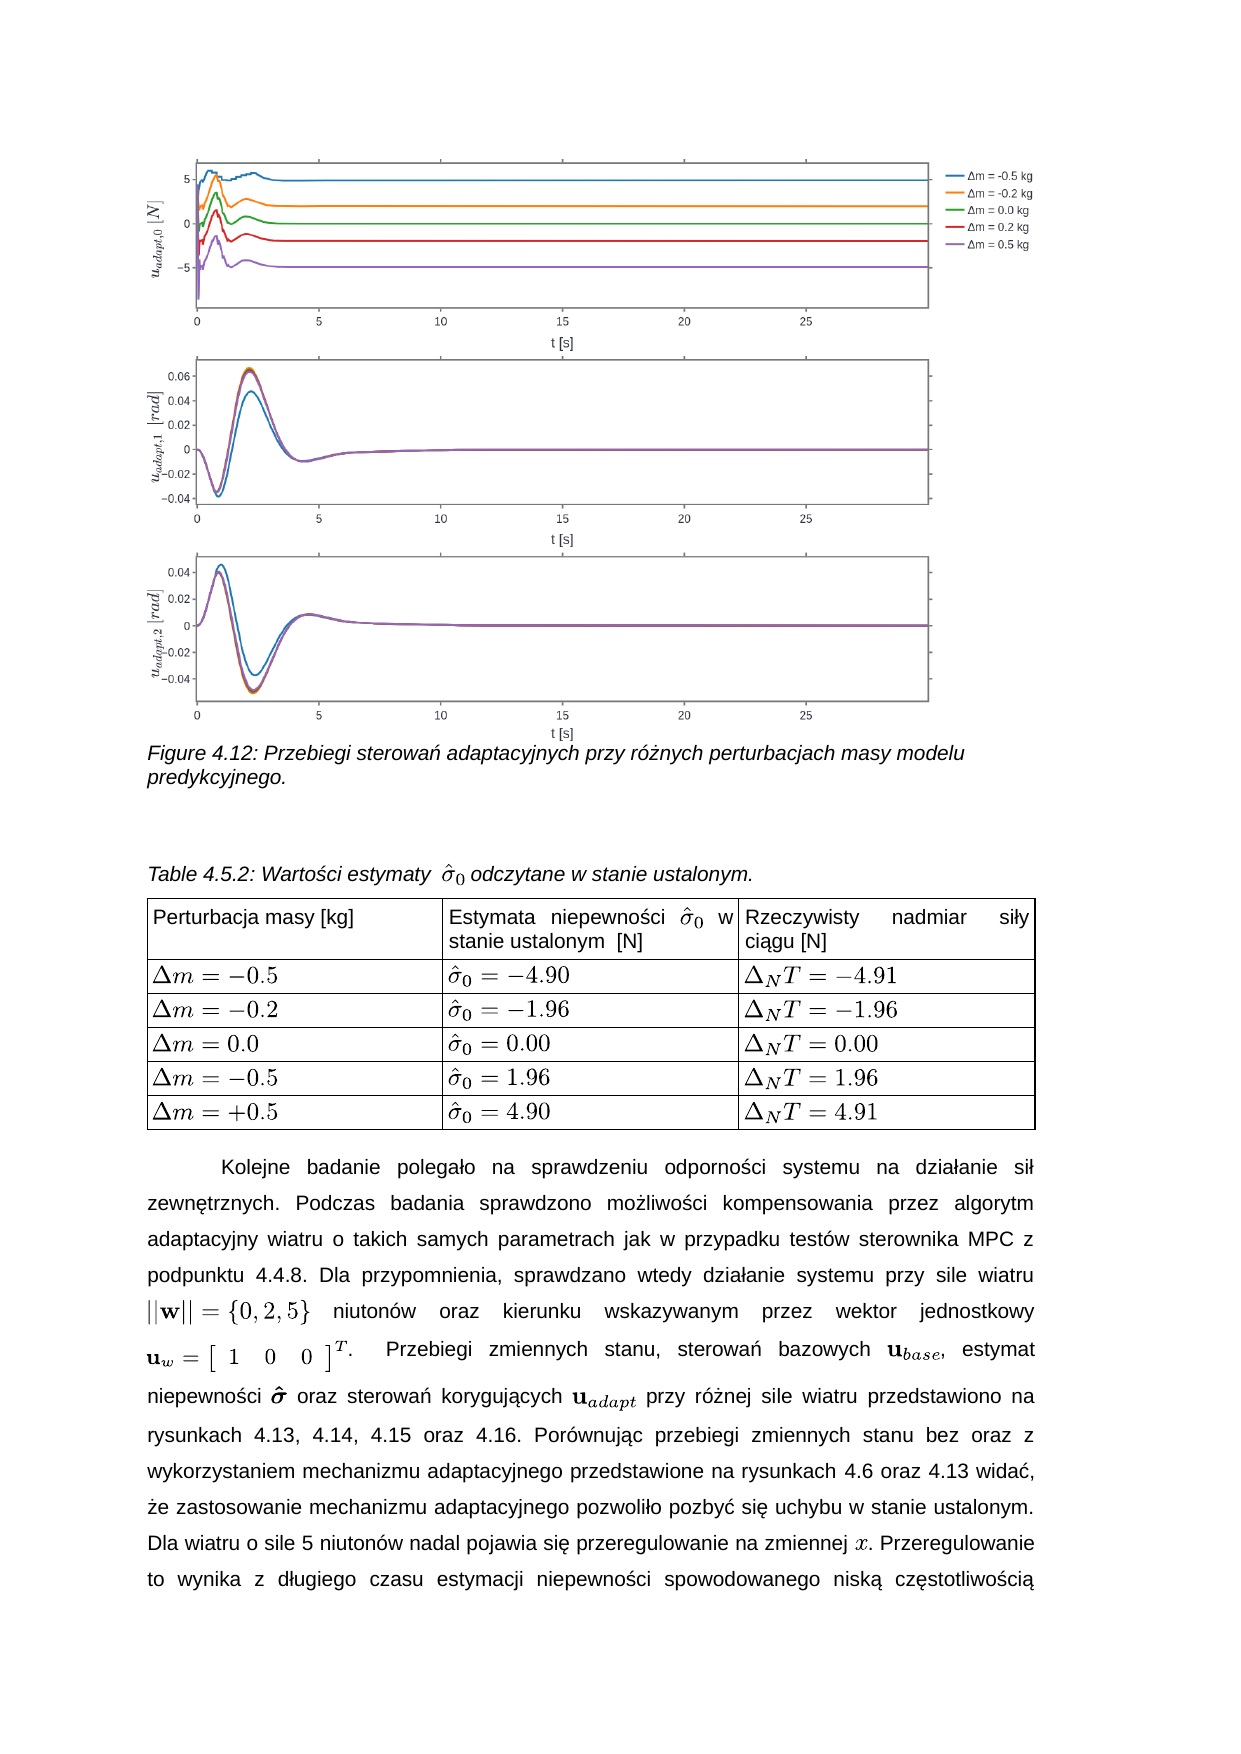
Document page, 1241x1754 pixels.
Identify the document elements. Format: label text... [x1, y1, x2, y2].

table_cell [739, 1096, 1034, 1129]
table_cell [739, 960, 1034, 993]
table_cell [739, 1062, 1034, 1095]
table_cell [443, 994, 738, 1027]
table_cell [148, 994, 442, 1027]
picture [147, 159, 1035, 741]
table_header Perturbacja masy [kg] [148, 899, 442, 959]
text Figure 4.12: Przebiegi sterowań adaptacyjnych przy różnych perturbacjach masy modelu predykcyjnego. [147, 741, 1035, 789]
table_header Estymata niepewności w stanie ustalonym [N] [443, 899, 738, 959]
table_cell [443, 1028, 738, 1061]
table_cell [443, 1062, 738, 1095]
table_cell [443, 960, 738, 993]
table_cell [148, 1096, 442, 1129]
table_cell [739, 1028, 1034, 1061]
table_cell [739, 994, 1034, 1027]
table_cell [148, 1028, 442, 1061]
table_cell [443, 1096, 738, 1129]
text Kolejne badanie polegało na sprawdzeniu odporności systemu na działanie sił zewnętrznych. Podczas badania sprawdzono możliwości kompensowania przez algorytm adaptacyjny wiatru o takich samych parametrach jak w przypadku testów sterownika MPC z podpunktu 4.4.8. Dla przypomnienia, sprawdzano wtedy działanie systemu przy sile wiatru niutonów oraz kierunku wskazywanym przez wektor jednostkowy . Przebiegi zmiennych stanu, sterowań bazowych , estymat niepewności oraz sterowań korygujących przy różnej sile wiatru przedstawiono na rysunkach 4.13, 4.14, 4.15 oraz 4.16. Porównując przebiegi zmiennych stanu bez oraz z wykorzystaniem mechanizmu adaptacyjnego przedstawione na rysunkach 4.6 oraz 4.13 widać, że zastosowanie mechanizmu adaptacyjnego pozwoliło pozbyć się uchybu w stanie ustalonym. Dla wiatru o sile 5 niutonów nadal pojawia się przeregulowanie na zmiennej . Przeregulowanie to wynika z długiego czasu estymacji niepewności spowodowanego niską częstotliwością [147, 1155, 1035, 1590]
text Table 4.5.2: Wartości estymaty odczytane w stanie ustalonym. [147, 862, 1035, 886]
table_cell [148, 960, 442, 993]
table_cell [148, 1062, 442, 1095]
table_header Rzeczywisty nadmiar siły ciągu [N] [739, 899, 1034, 959]
